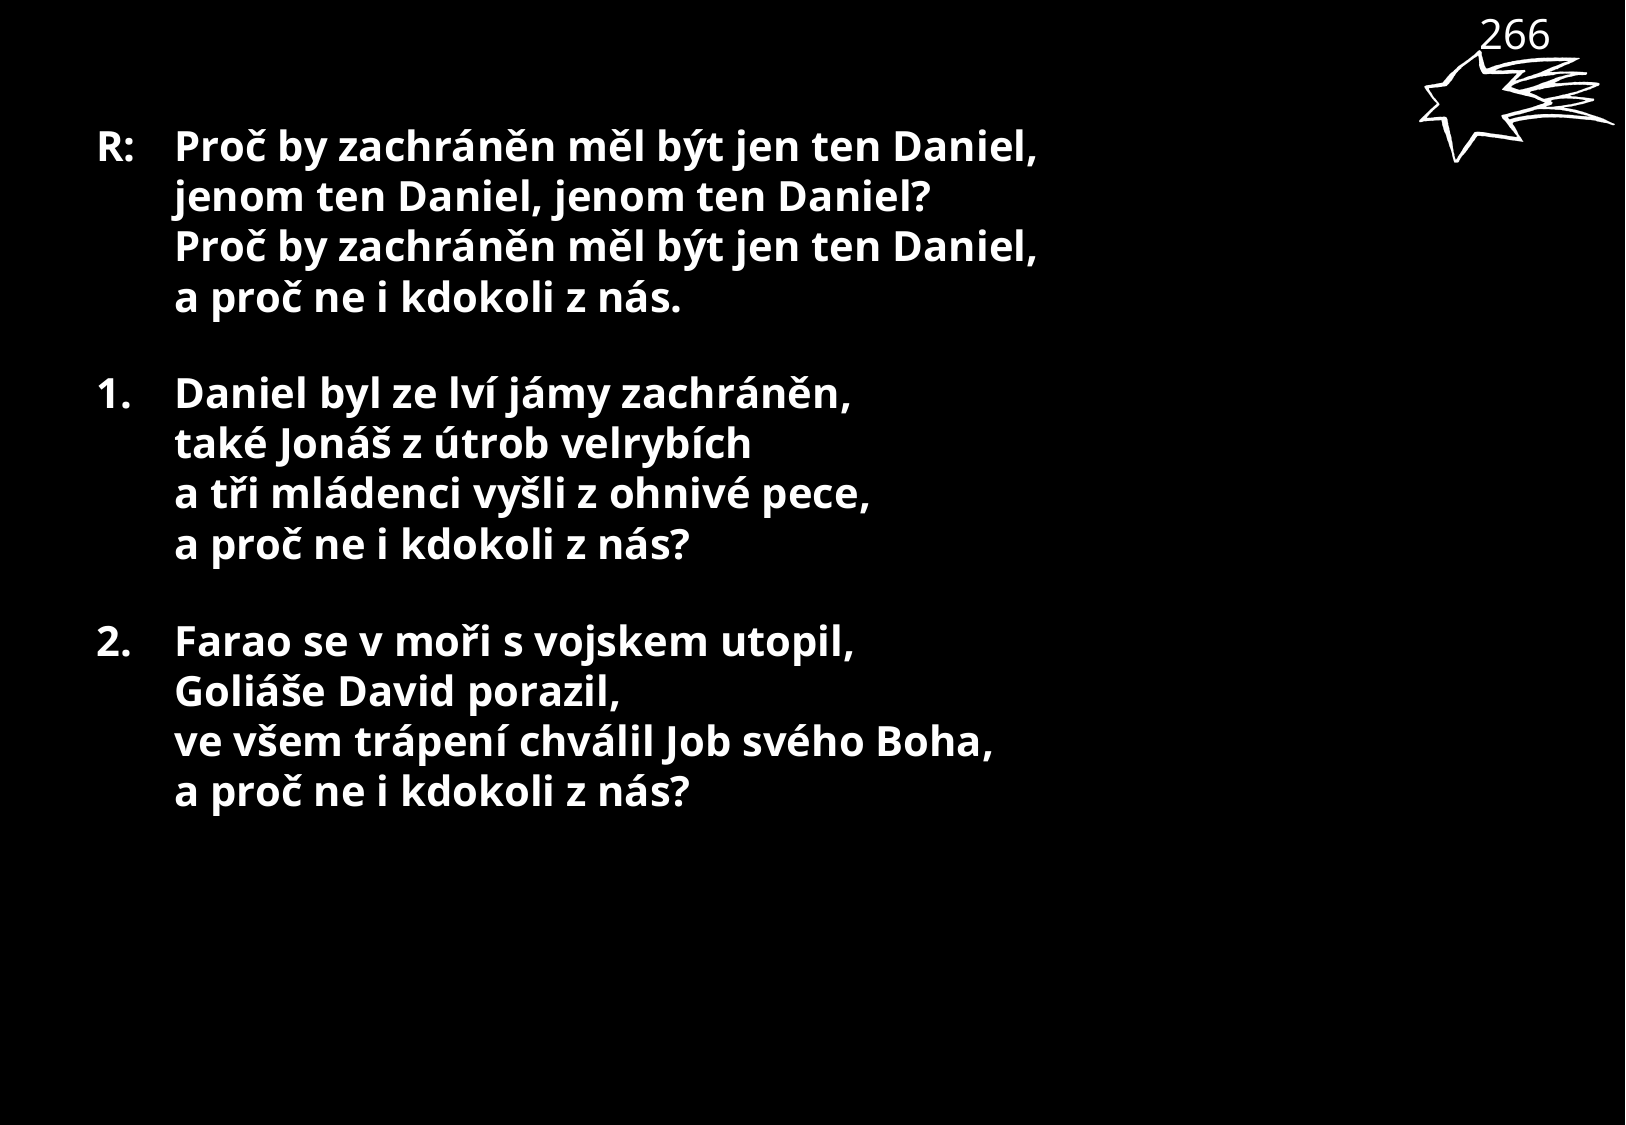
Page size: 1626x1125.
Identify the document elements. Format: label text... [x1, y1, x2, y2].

text_box 266 [1405, 0, 1626, 66]
list R: Proč by zachráněn měl být jen ten Daniel, jenom ten Daniel, jenom ten Daniel? Proč by zachráněn měl být jen ten Daniel, a proč ne i kdokoli z nás. 1. Daniel byl ze lví jámy zachráněn, také Jonáš z útrob velrybích a tři mládenci vyšli z ohnivé pece, a proč ne i kdokoli z nás? 2. Farao se v moři s vojskem utopil, Goliáše David porazil, ve všem trápení chválil Job svého Boha, a proč ne i kdokoli z nás? [81, 112, 1544, 1101]
